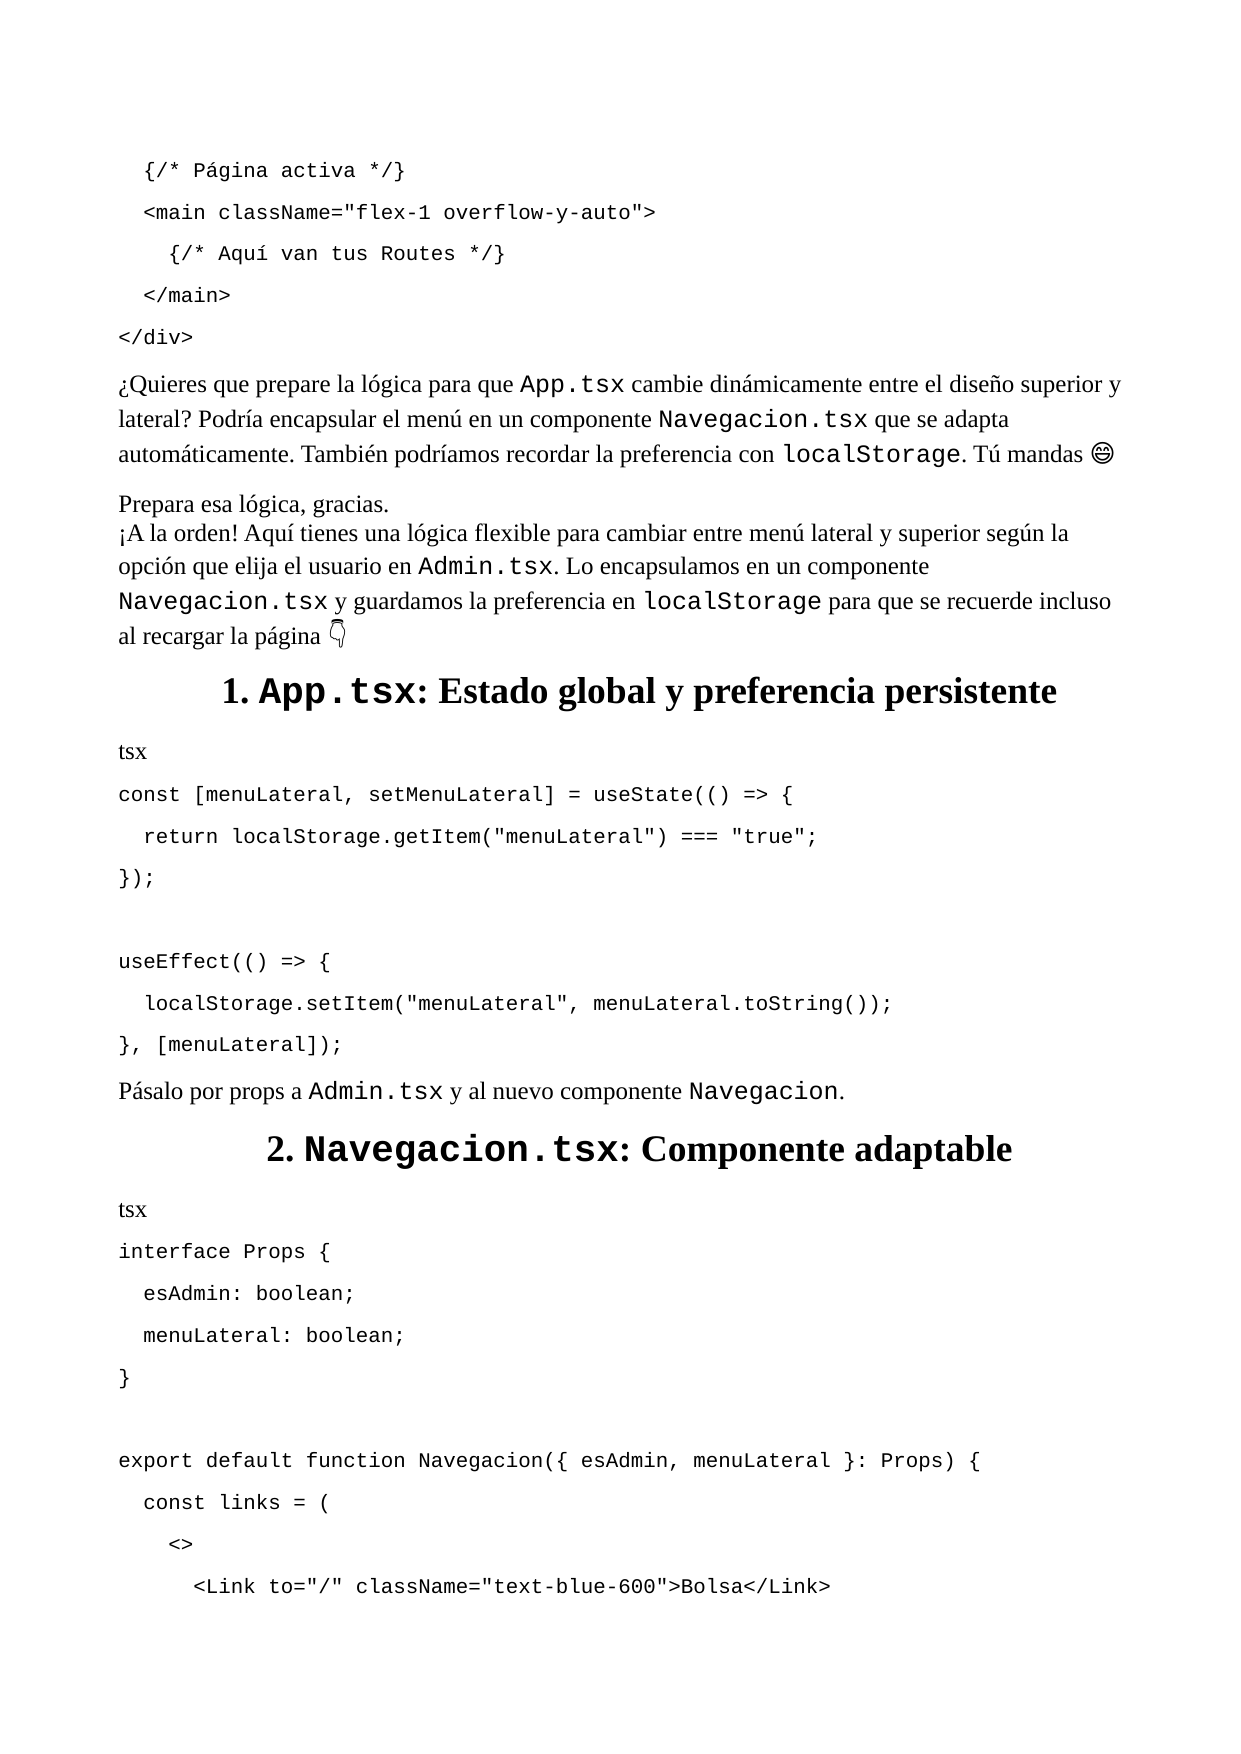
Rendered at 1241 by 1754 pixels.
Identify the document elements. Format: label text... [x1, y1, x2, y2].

text return localStorage.getItem("menuLateral") === "true"; [118, 826, 1122, 849]
text const links = ( [118, 1492, 1122, 1516]
text const [menuLateral, setMenuLateral] = useState(() => { [118, 784, 1122, 807]
text <> [118, 1534, 1122, 1558]
text tsx [118, 736, 1122, 765]
text }, [menuLateral]); [118, 1034, 1122, 1058]
text interface Props { [118, 1242, 1122, 1265]
text menuLateral: boolean; [118, 1325, 1122, 1349]
text esAdmin: boolean; [118, 1283, 1122, 1307]
text Prepara esa lógica, gracias. [118, 489, 1122, 518]
text <Link to="/" className="text-blue-600">Bolsa</Link> [118, 1576, 1122, 1599]
text tsx [118, 1194, 1122, 1223]
text }); [118, 867, 1122, 891]
subtitle 🧩 1. App.tsx: Estado global y preferencia persistente [118, 668, 1122, 715]
subtitle 🧭 2. Navegacion.tsx: Componente adaptable [118, 1126, 1122, 1172]
text ¡A la orden! Aquí tienes una lógica flexible para cambiar entre menú lateral y superior según la opción que elija el usuario en Admin.tsx. Lo encapsulamos en un componente Navegacion.tsx y guardamos la preferencia en localStorage para que se recuerde incluso al recargar la página 👇 [118, 518, 1122, 650]
text useEffect(() => { [118, 951, 1122, 974]
text {/* Aquí van tus Routes */} [118, 243, 1122, 267]
text <main className="flex-1 overflow-y-auto"> [118, 202, 1122, 225]
text </main> [118, 285, 1122, 309]
text export default function Navegacion({ esAdmin, menuLateral }: Props) { [118, 1450, 1122, 1474]
text } [118, 1367, 1122, 1391]
text ¿Quieres que prepare la lógica para que App.tsx cambie dinámicamente entre el diseño superior y lateral? Podría encapsular el menú en un componente Navegacion.tsx que se adapta automáticamente. También podríamos recordar la preferencia con localStorage. Tú mandas 😄 [118, 369, 1122, 470]
text Pásalo por props a Admin.tsx y al nuevo componente Navegacion. [118, 1076, 1122, 1107]
text localStorage.setItem("menuLateral", menuLateral.toString()); [118, 993, 1122, 1016]
text {/* Página activa */} [118, 160, 1122, 183]
text </div> [118, 327, 1122, 351]
